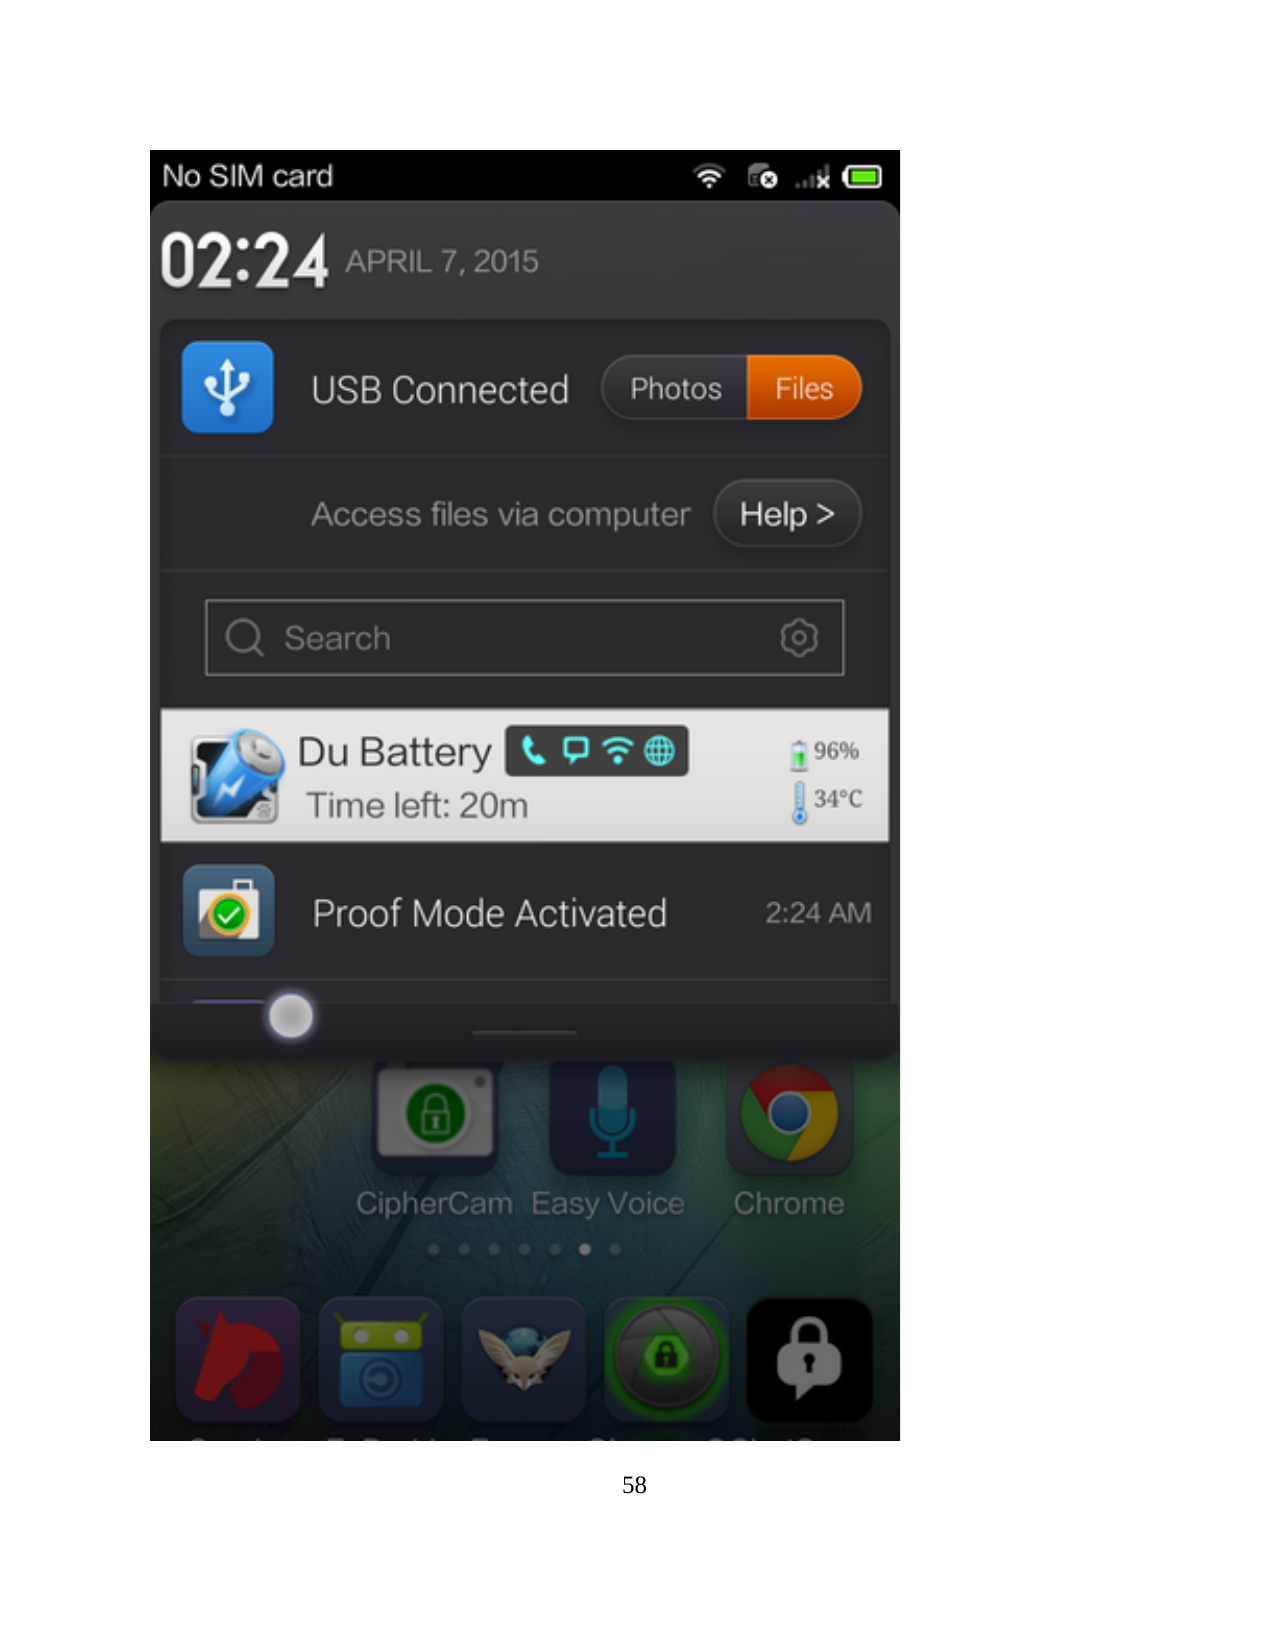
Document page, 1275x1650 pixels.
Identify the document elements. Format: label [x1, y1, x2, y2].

picture [150, 150, 901, 1441]
